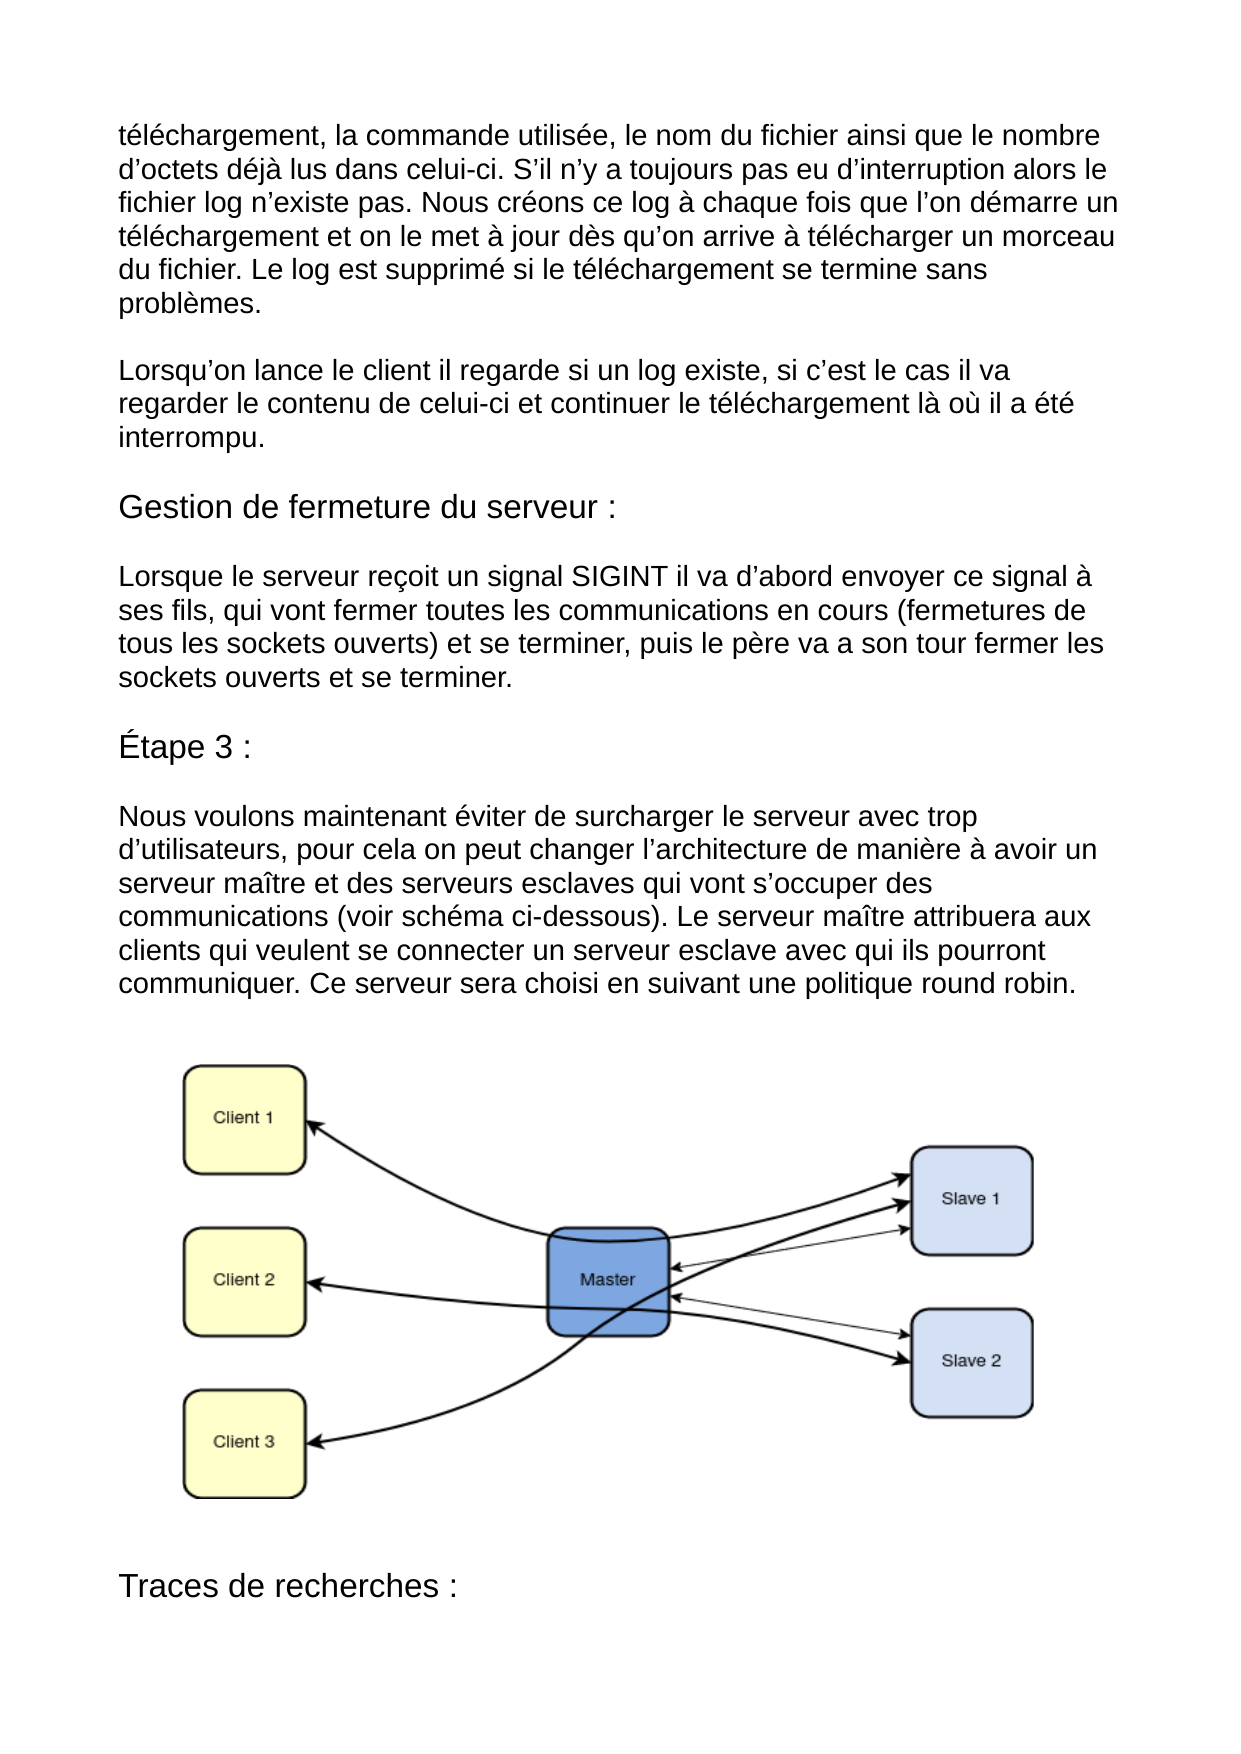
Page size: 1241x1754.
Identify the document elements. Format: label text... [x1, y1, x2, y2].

text Étape 3 : [118, 727, 1122, 765]
text Traces de recherches : [118, 1566, 1122, 1604]
picture [182, 1064, 1034, 1499]
text Nous voulons maintenant éviter de surcharger le serveur avec trop d’utilisateurs, pour cela on peut changer l’architecture de manière à avoir un serveur maître et des serveurs esclaves qui vont s’occuper des communications (voir schéma ci-dessous). Le serveur maître attribuera aux clients qui veulent se connecter un serveur esclave avec qui ils pourront communiquer. Ce serveur sera choisi en suivant une politique round robin. [118, 799, 1122, 1000]
text Gestion de fermeture du serveur : [118, 487, 1122, 526]
text téléchargement, la commande utilisée, le nom du fichier ainsi que le nombre d’octets déjà lus dans celui-ci. S’il n’y a toujours pas eu d’interruption alors le fichier log n’existe pas. Nous créons ce log à chaque fois que l’on démarre un téléchargement et on le met à jour dès qu’on arrive à télécharger un morceau du fichier. Le log est supprimé si le téléchargement se termine sans problèmes. [118, 118, 1122, 319]
text Lorsqu’on lance le client il regarde si un log existe, si c’est le cas il va regarder le contenu de celui-ci et continuer le téléchargement là où il a été interrompu. [118, 353, 1122, 453]
text Lorsque le serveur reçoit un signal SIGINT il va d’abord envoyer ce signal à ses fils, qui vont fermer toutes les communications en cours (fermetures de tous les sockets ouverts) et se terminer, puis le père va a son tour fermer les sockets ouverts et se terminer. [118, 559, 1122, 693]
